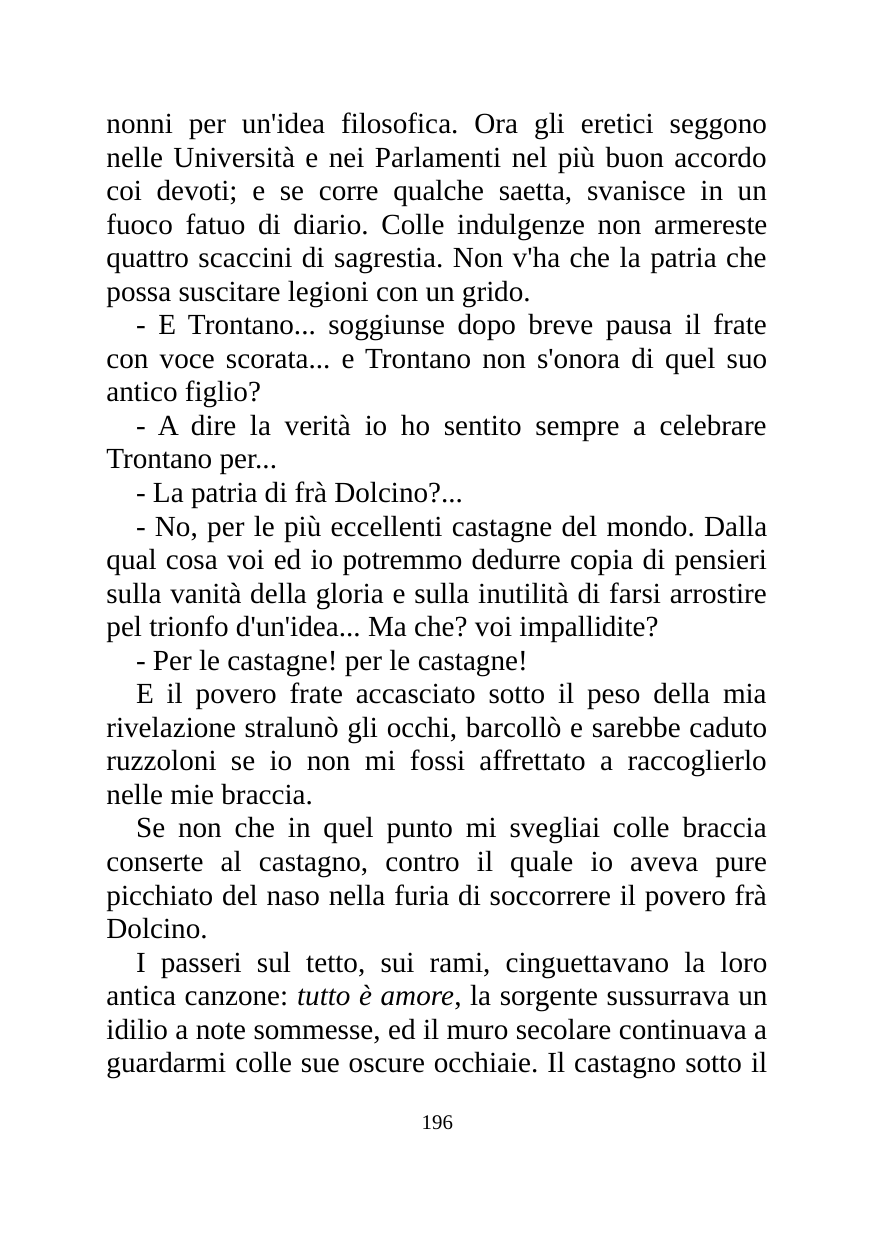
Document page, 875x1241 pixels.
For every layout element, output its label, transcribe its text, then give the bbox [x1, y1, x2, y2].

text - E Trontano... soggiunse dopo breve pausa il frate con voce scorata... e Trontano non s'onora di quel suo antico figlio? [106, 307, 768, 408]
text - No, per le più eccellenti castagne del mondo. Dalla qual cosa voi ed io potremmo dedurre copia di pensieri sulla vanità della gloria e sulla inutilità di farsi arrostire pel trionfo d'un'idea... Ma che? voi impallidite? [106, 509, 768, 643]
text I passeri sul tetto, sui rami, cinguettavano la loro antica canzone: tutto è amore, la sorgente sussurrava un idilio a note sommesse, ed il muro secolare continuava a guardarmi colle sue oscure occhiaie. Il castagno sotto il [106, 945, 768, 1079]
text - Per le castagne! per le castagne! [106, 643, 768, 676]
text nonni per un'idea filosofica. Ora gli eretici seggono nelle Università e nei Parlamenti nel più buon accordo coi devoti; e se corre qualche saetta, svanisce in un fuoco fatuo di diario. Colle indulgenze non armereste quattro scaccini di sagrestia. Non v'ha che la patria che possa suscitare legioni con un grido. [106, 106, 768, 307]
text - A dire la verità io ho sentito sempre a celebrare Trontano per... [106, 408, 768, 475]
text Se non che in quel punto mi svegliai colle braccia conserte al castagno, contro il quale io aveva pure picchiato del naso nella furia di soccorrere il povero frà Dolcino. [106, 811, 768, 945]
text E il povero frate accasciato sotto il peso della mia rivelazione stralunò gli occhi, barcollò e sarebbe caduto ruzzoloni se io non mi fossi affrettato a raccoglierlo nelle mie braccia. [106, 676, 768, 811]
text - La patria di frà Dolcino?... [106, 475, 768, 509]
